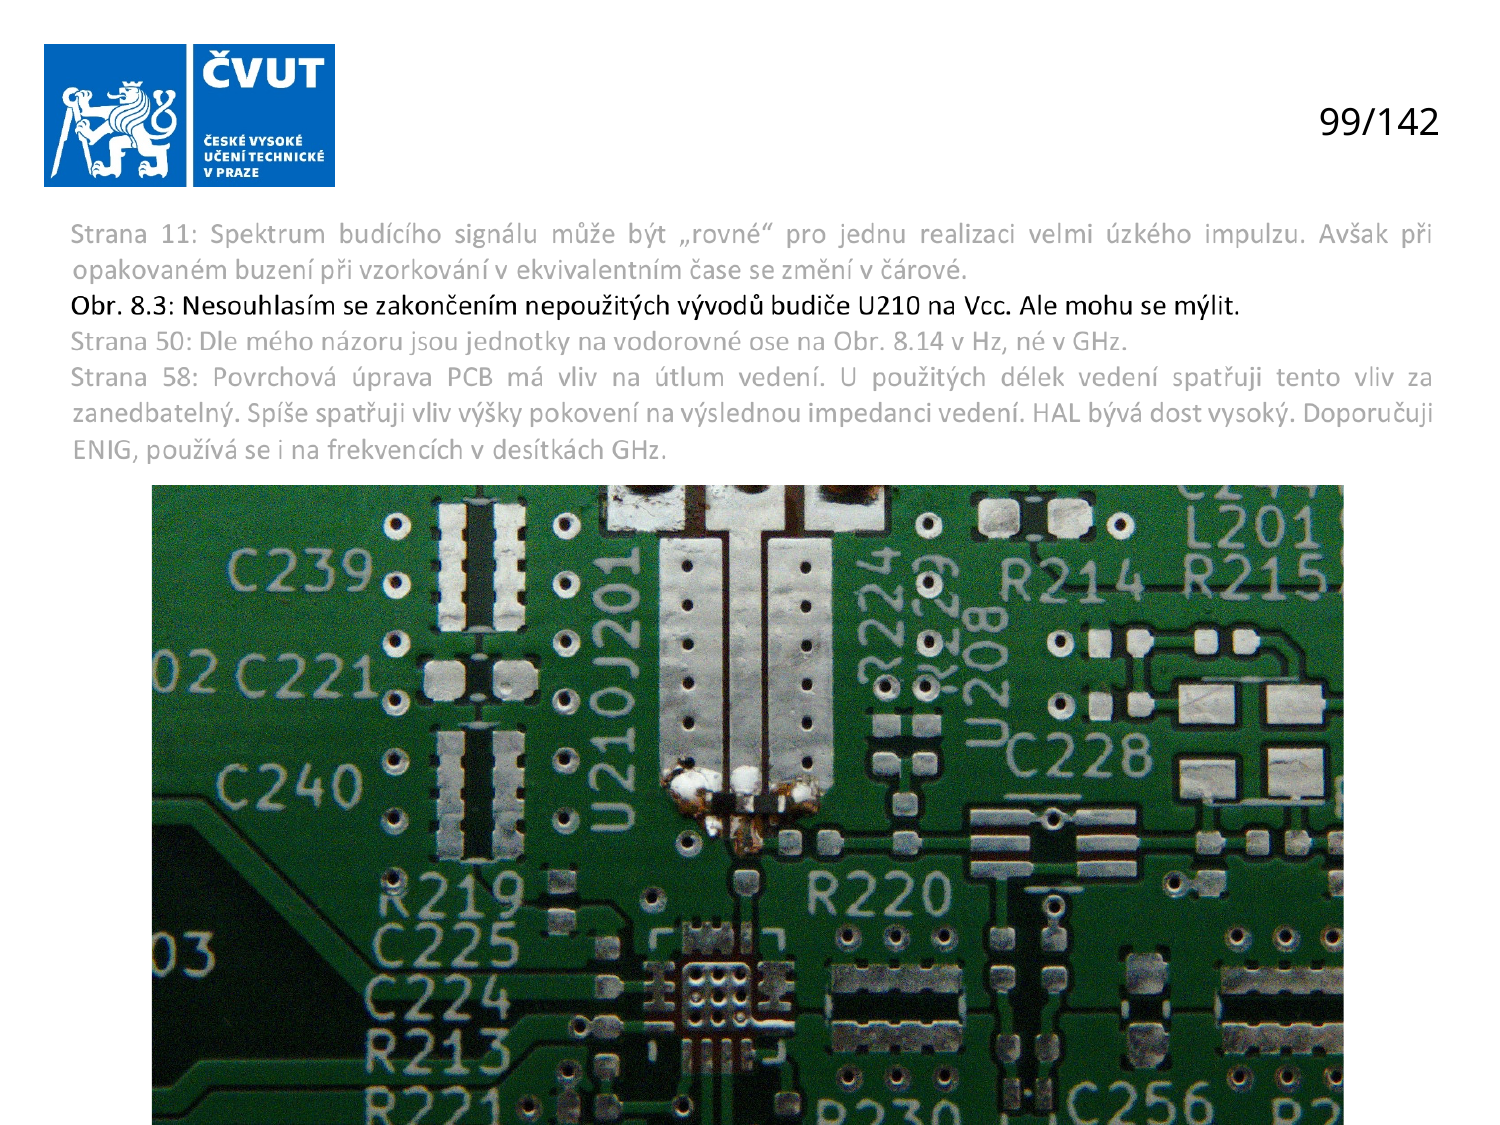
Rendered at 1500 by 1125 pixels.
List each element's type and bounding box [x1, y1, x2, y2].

picture [60, 286, 1441, 329]
text_box [15, 329, 1486, 465]
picture [151, 485, 1344, 1125]
picture [44, 44, 335, 187]
text_box [15, 216, 1486, 286]
